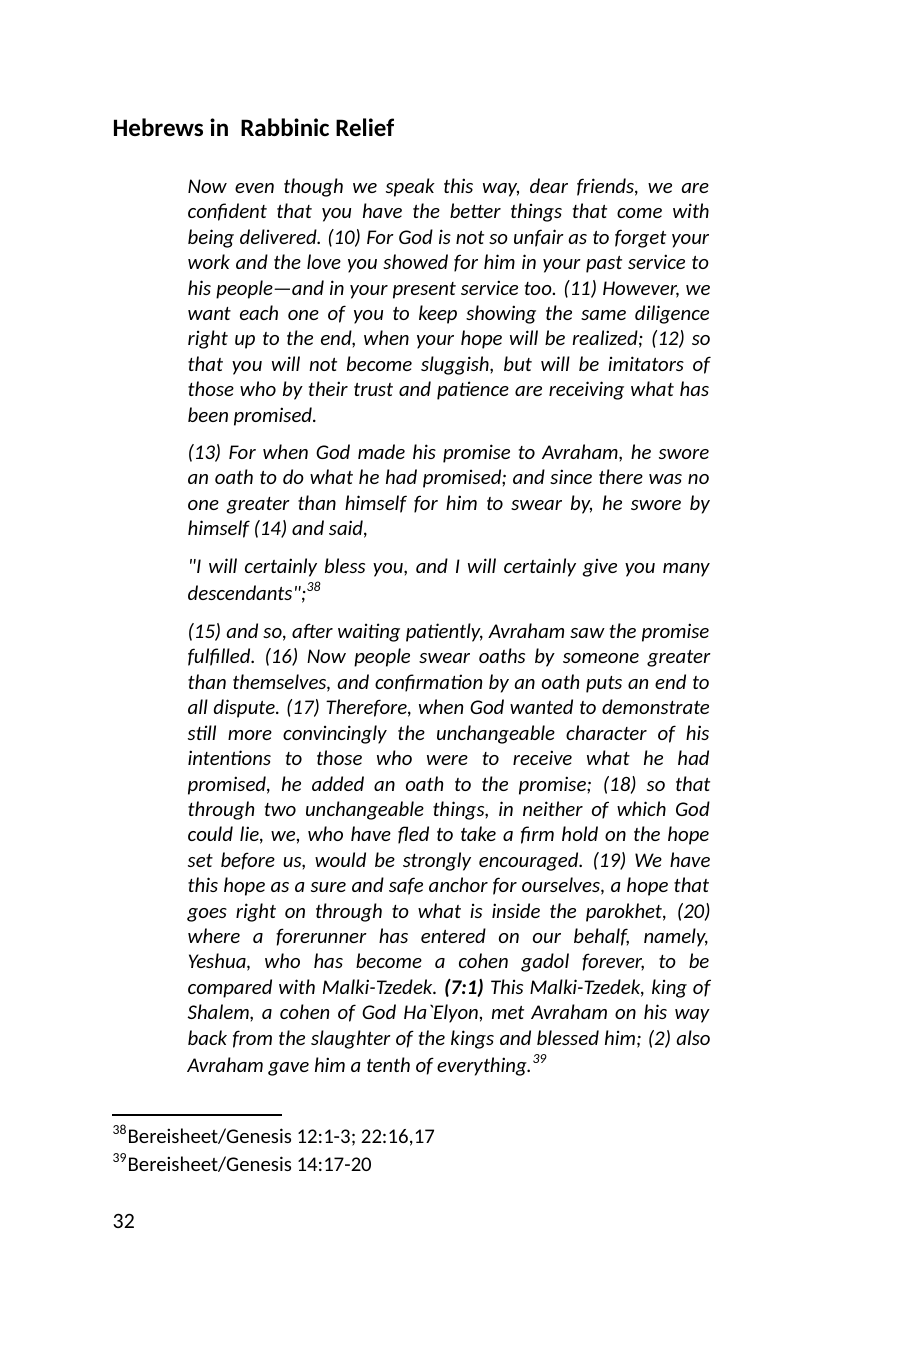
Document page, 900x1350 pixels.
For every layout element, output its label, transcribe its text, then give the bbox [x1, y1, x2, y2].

text Bereisheet/Genesis 12:1-3; 22:16,17 [112, 1121, 787, 1149]
text "I will certainly bless you, and I will certainly give you many descendants"; [187, 553, 712, 606]
text (13) For when God made his promise to Avraham, he swore an oath to do what he had promised; and since there was no one greater than himself for him to swear by, he swore by himself (14) and said, [187, 439, 712, 541]
text (15) and so, after waiting patiently, Avraham saw the promise fulfilled. (16) Now people swear oaths by someone greater than themselves, and confirmation by an oath puts an end to all dispute. (17) Therefore, when God wanted to demonstrate still more convincingly the unchangeable character of his intentions to those who were to receive what he had promised, he added an oath to the promise; (18) so that through two unchangeable things, in neither of which God could lie, we, who have fled to take a firm hold on the hope set before us, would be strongly encouraged. (19) We have this hope as a sure and safe anchor for ourselves, a hope that goes right on through to what is inside the parokhet, (20) where a forerunner has entered on our behalf, namely, Yeshua, who has become a cohen gadol forever, to be compared with Malki-Tzedek. (7:1) This Malki-Tzedek, king of Shalem, a cohen of God Ha`Elyon, met Avraham on his way back from the slaughter of the kings and blessed him; (2) also Avraham gave him a tenth of everything. [187, 618, 712, 1078]
text Now even though we speak this way, dear friends, we are confident that you have the better things that come with being delivered. (10) For God is not so unfair as to forget your work and the love you showed for him in your past service to his people—and in your present service too. (11) However, we want each one of you to keep showing the same diligence right up to the end, when your hope will be realized; (12) so that you will not become sluggish, but will be imitators of those who by their trust and patience are receiving what has been promised. [187, 173, 712, 427]
text Bereisheet/Genesis 14:17-20 [112, 1149, 787, 1177]
